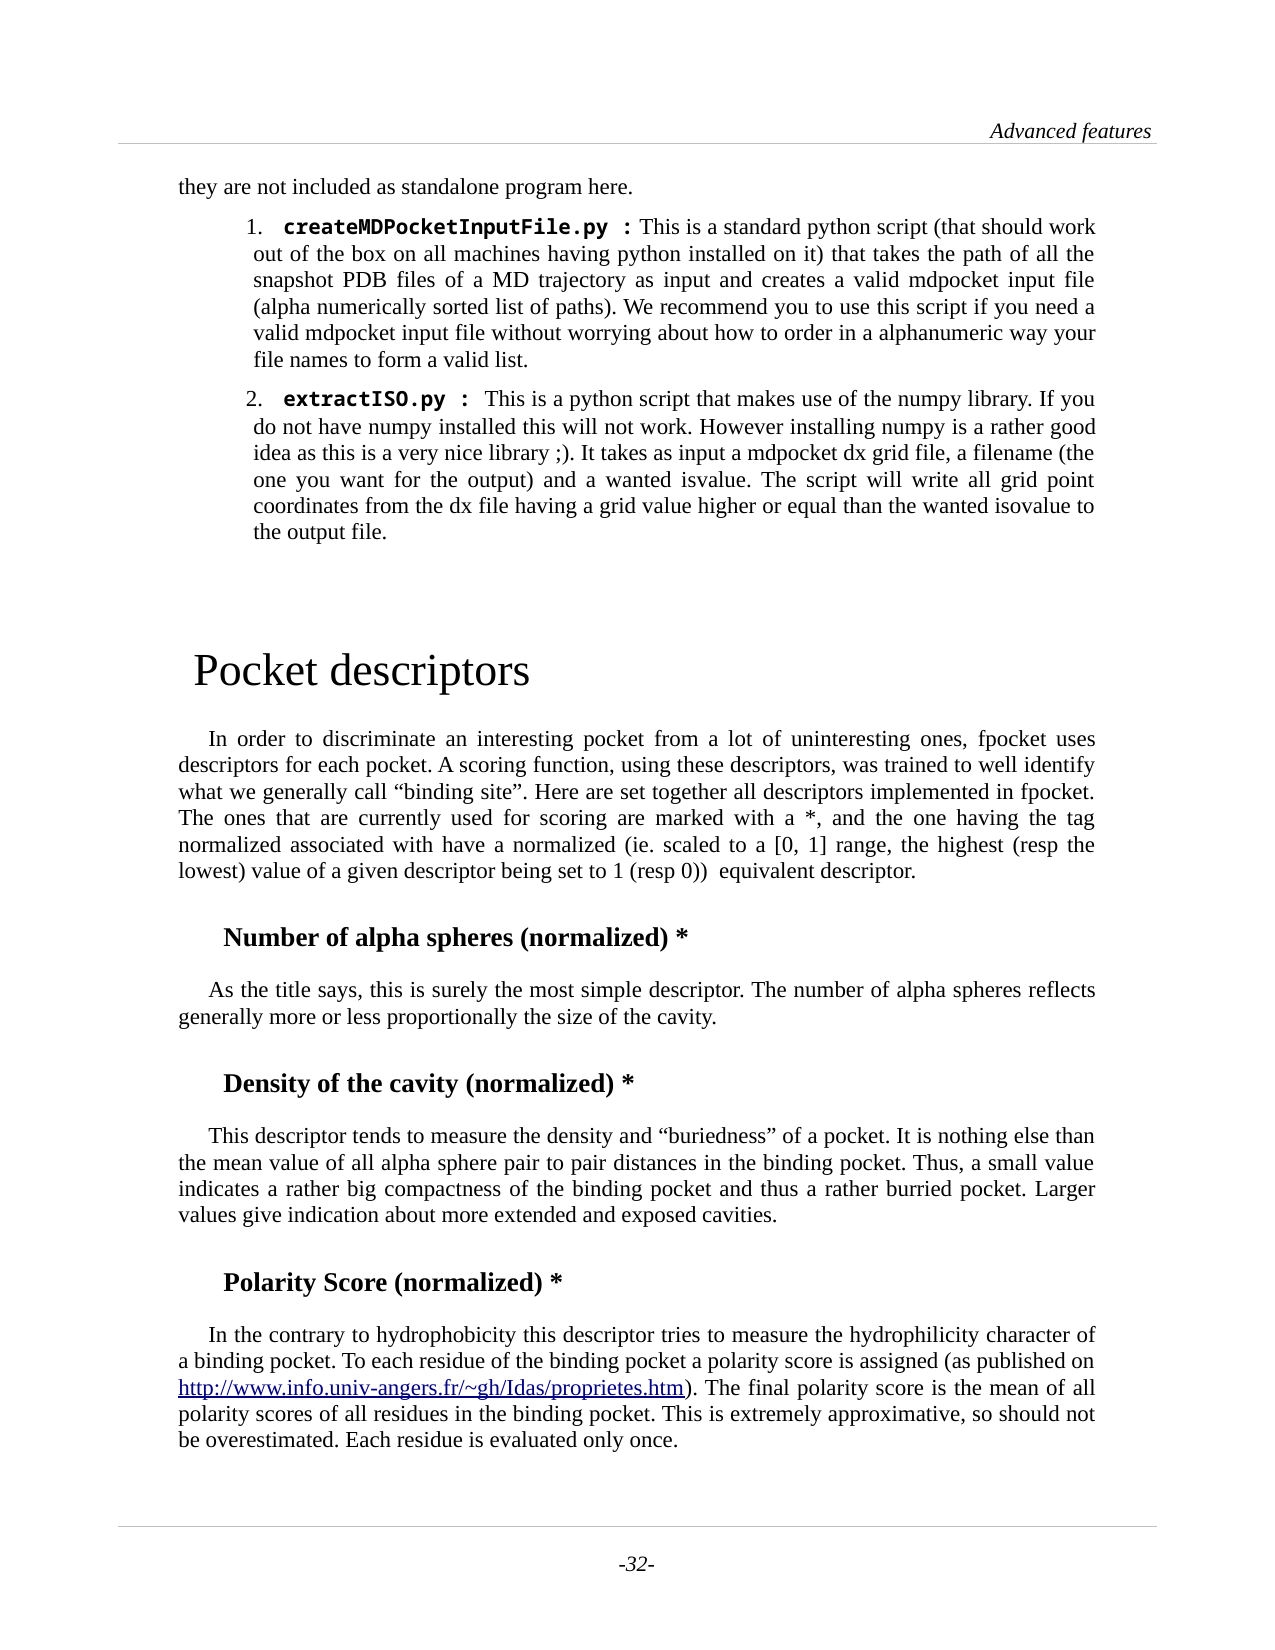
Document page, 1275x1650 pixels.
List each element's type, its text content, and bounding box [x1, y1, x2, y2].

subtitle Polarity Score (normalized) * [223, 1266, 1157, 1297]
subtitle Density of the cavity (normalized) * [223, 1067, 1157, 1098]
text In order to discriminate an interesting pocket from a lot of uninteresting ones, fpocket uses descriptors for each pocket. A scoring function, using these descriptors, was trained to well identify what we generally call “binding site”. Here are set together all descriptors implemented in fpocket. The ones that are currently used for scoring are marked with a *, and the one having the tag normalized associated with have a normalized (ie. scaled to a [0, 1] range, the highest (resp the lowest) value of a given descriptor being set to 1 (resp 0)) equivalent descriptor. [178, 725, 1097, 883]
text In the contrary to hydrophobicity this descriptor tries to measure the hydrophilicity character of a binding pocket. To each residue of the binding pocket a polarity score is assigned (as published on http://www.info.univ-angers.fr/~gh/Idas/proprietes.htm). The final polarity score is the mean of all polarity scores of all residues in the binding pocket. This is extremely approximative, so should not be overestimated. Each residue is evaluated only once. [178, 1321, 1097, 1453]
subtitle Pocket descriptors [193, 642, 1157, 695]
text they are not included as standalone program here. [178, 173, 1097, 199]
list extractISO.py : This is a python script that makes use of the numpy library. If you do not have numpy installed this will not work. However installing numpy is a rather good idea as this is a very nice library ;). It takes as input a mdpocket dx grid file, a filename (the one you want for the output) and a wanted isvalue. The script will write all grid point coordinates from the dx file having a grid value higher or equal than the wanted isovalue to the output file. [216, 384, 1097, 545]
list createMDPocketInputFile.py : This is a standard python script (that should work out of the box on all machines having python installed on it) that takes the path of all the snapshot PDB files of a MD trajectory as input and creates a valid mdpocket input file (alpha numerically sorted list of paths). We recommend you to use this script if you need a valid mdpocket input file without worrying about how to order in a alphanumeric way your file names to form a valid list. [216, 212, 1097, 372]
text This descriptor tends to measure the density and “buriedness” of a pocket. It is nothing else than the mean value of all alpha sphere pair to pair distances in the binding pocket. Thus, a small value indicates a rather big compactness of the binding pocket and thus a rather burried pocket. Larger values give indication about more extended and exposed cavities. [178, 1122, 1097, 1228]
text As the title says, this is surely the most simple descriptor. The number of alpha spheres reflects generally more or less proportionally the size of the cavity. [178, 976, 1097, 1029]
subtitle Number of alpha spheres (normalized) * [223, 921, 1157, 952]
